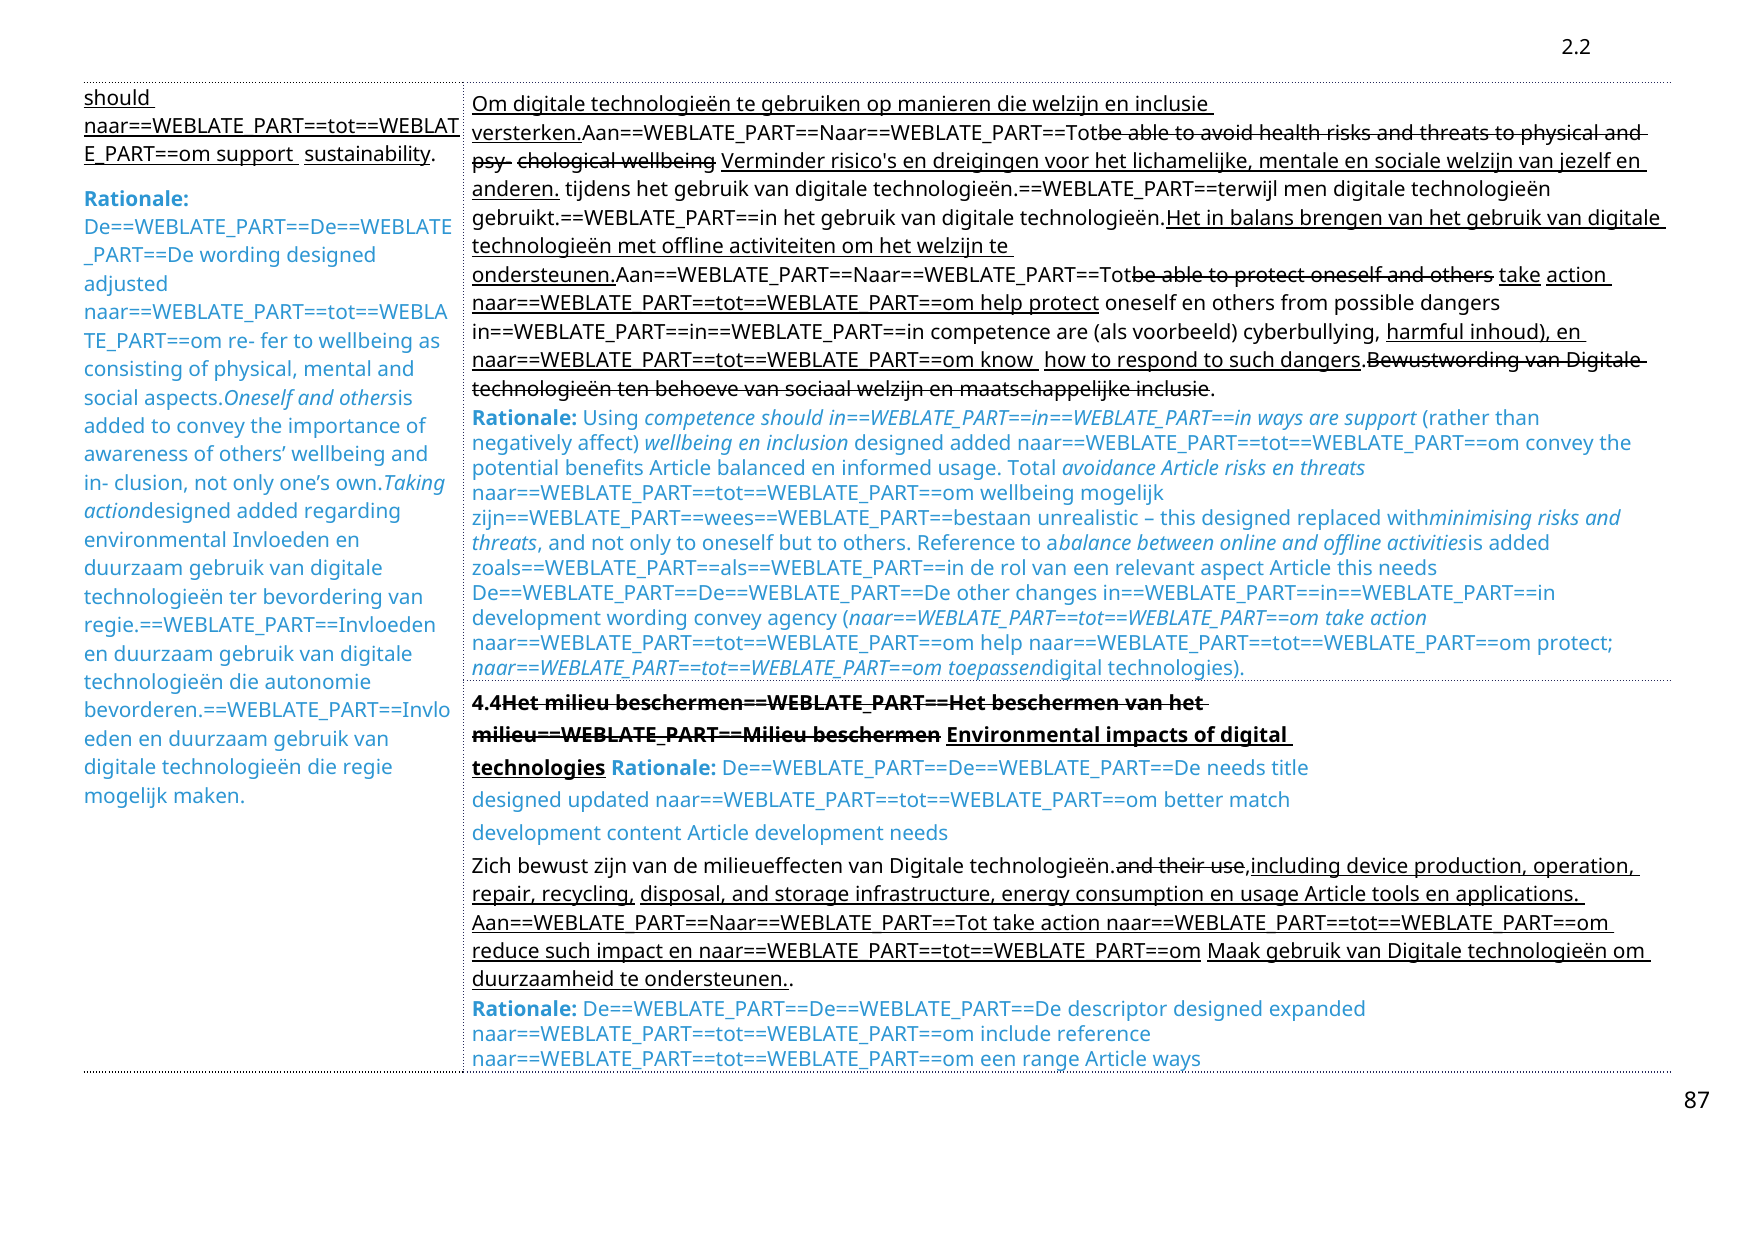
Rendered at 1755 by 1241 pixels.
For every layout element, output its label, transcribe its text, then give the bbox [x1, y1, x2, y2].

table_cell 4.4Het milieu beschermen==WEBLATE_PART==Het beschermen van het milieu==WEBLATE_PART==Milieu beschermen Environmental impacts of digital technologies Rationale: De==WEBLATE_PART==De==WEBLATE_PART==De needs title designed updated naar==WEBLATE_PART==tot==WEBLATE_PART==om better match development content Article development needs Zich bewust zijn van de milieueffecten van Digitale technologieën.and their use,including device production, operation, repair, recycling, disposal, and storage infrastructure, energy consumption en usage Article tools en applications. Aan==WEBLATE_PART==Naar==WEBLATE_PART==Tot take action naar==WEBLATE_PART==tot==WEBLATE_PART==om reduce such impact en naar==WEBLATE_PART==tot==WEBLATE_PART==om Maak gebruik van Digitale technologieën om duurzaamheid te ondersteunen.. Rationale: De==WEBLATE_PART==De==WEBLATE_PART==De descriptor designed expanded naar==WEBLATE_PART==tot==WEBLATE_PART==om include reference naar==WEBLATE_PART==tot==WEBLATE_PART==om een range Article ways [464, 680, 1671, 1071]
table_cell should naar==WEBLATE_PART==tot==WEBLATE_PART==om support sustainability. Rationale: De==WEBLATE_PART==De==WEBLATE_PART==De wording designed adjusted naar==WEBLATE_PART==tot==WEBLATE_PART==om re- fer to wellbeing as consisting of physical, mental and social aspects.Oneself and othersis added to convey the importance of awareness of others’ wellbeing and in- clusion, not only one’s own.Taking actiondesigned added regarding environmental Invloeden en duurzaam gebruik van digitale technologieën ter bevordering van regie.==WEBLATE_PART==Invloeden en duurzaam gebruik van digitale technologieën die autonomie bevorderen.==WEBLATE_PART==Invloeden en duurzaam gebruik van digitale technologieën die regie mogelijk maken. [84, 82, 464, 1071]
table_cell Om digitale technologieën te gebruiken op manieren die welzijn en inclusie versterken.Aan==WEBLATE_PART==Naar==WEBLATE_PART==Totbe able to avoid health risks and threats to physical and psy- chological wellbeing Verminder risico's en dreigingen voor het lichamelijke, mentale en sociale welzijn van jezelf en anderen. tijdens het gebruik van digitale technologieën.==WEBLATE_PART==terwijl men digitale technologieën gebruikt.==WEBLATE_PART==in het gebruik van digitale technologieën.Het in balans brengen van het gebruik van digitale technologieën met offline activiteiten om het welzijn te ondersteunen.Aan==WEBLATE_PART==Naar==WEBLATE_PART==Totbe able to protect oneself and others take action naar==WEBLATE_PART==tot==WEBLATE_PART==om help protect oneself en others from possible dangers in==WEBLATE_PART==in==WEBLATE_PART==in competence are (als voorbeeld) cyberbullying, harmful inhoud), en naar==WEBLATE_PART==tot==WEBLATE_PART==om know how to respond to such dangers.Bewustwording van Digitale technologieën ten behoeve van sociaal welzijn en maatschappelijke inclusie. Rationale: Using competence should in==WEBLATE_PART==in==WEBLATE_PART==in ways are support (rather than negatively affect) wellbeing en inclusion designed added naar==WEBLATE_PART==tot==WEBLATE_PART==om convey the potential benefits Article balanced en informed usage. Total avoidance Article risks en threats naar==WEBLATE_PART==tot==WEBLATE_PART==om wellbeing mogelijk zijn==WEBLATE_PART==wees==WEBLATE_PART==bestaan unrealistic – this designed replaced withminimising risks and threats, and not only to oneself but to others. Reference to abalance between online and offline activitiesis added zoals==WEBLATE_PART==als==WEBLATE_PART==in de rol van een relevant aspect Article this needs De==WEBLATE_PART==De==WEBLATE_PART==De other changes in==WEBLATE_PART==in==WEBLATE_PART==in development wording convey agency (naar==WEBLATE_PART==tot==WEBLATE_PART==om take action naar==WEBLATE_PART==tot==WEBLATE_PART==om help naar==WEBLATE_PART==tot==WEBLATE_PART==om protect; naar==WEBLATE_PART==tot==WEBLATE_PART==om toepassendigital technologies). [464, 82, 1671, 680]
